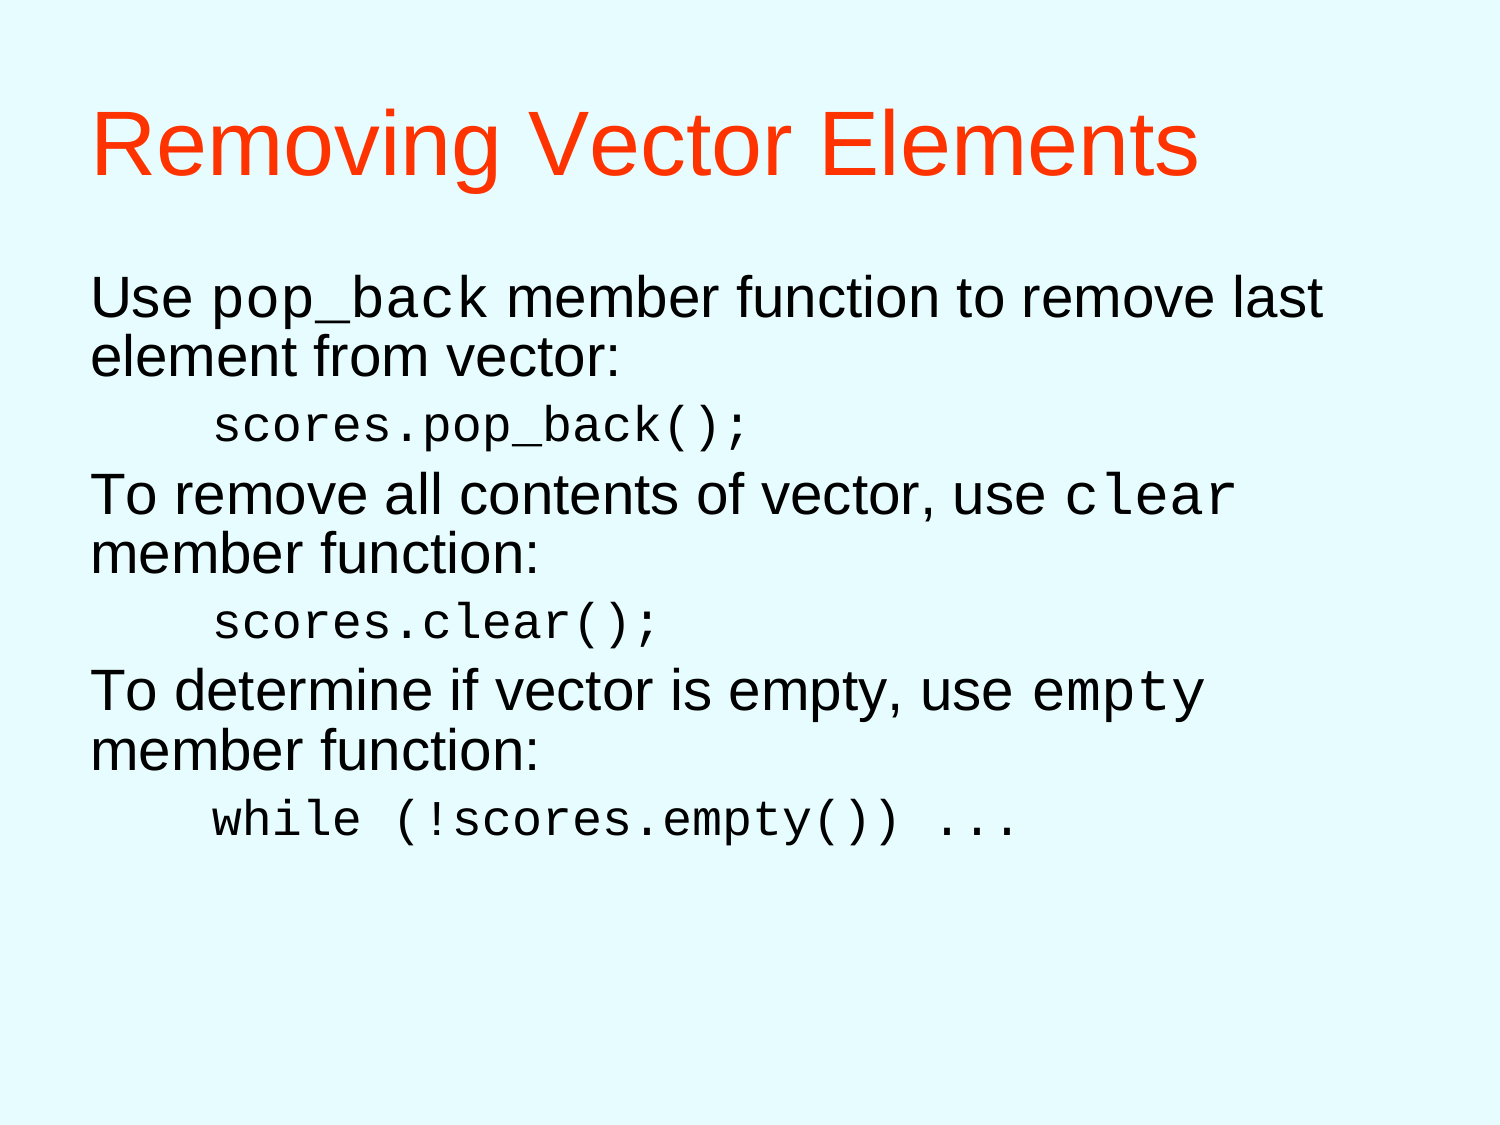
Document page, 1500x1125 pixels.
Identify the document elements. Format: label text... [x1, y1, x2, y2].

list Use pop_back member function to remove last element from vector: scores.pop_back(); To remove all contents of vector, use clear member function: scores.clear(); To determine if vector is empty, use empty member function: while (!scores.empty()) ... [75, 262, 1426, 901]
title Removing Vector Elements [75, 45, 1426, 233]
